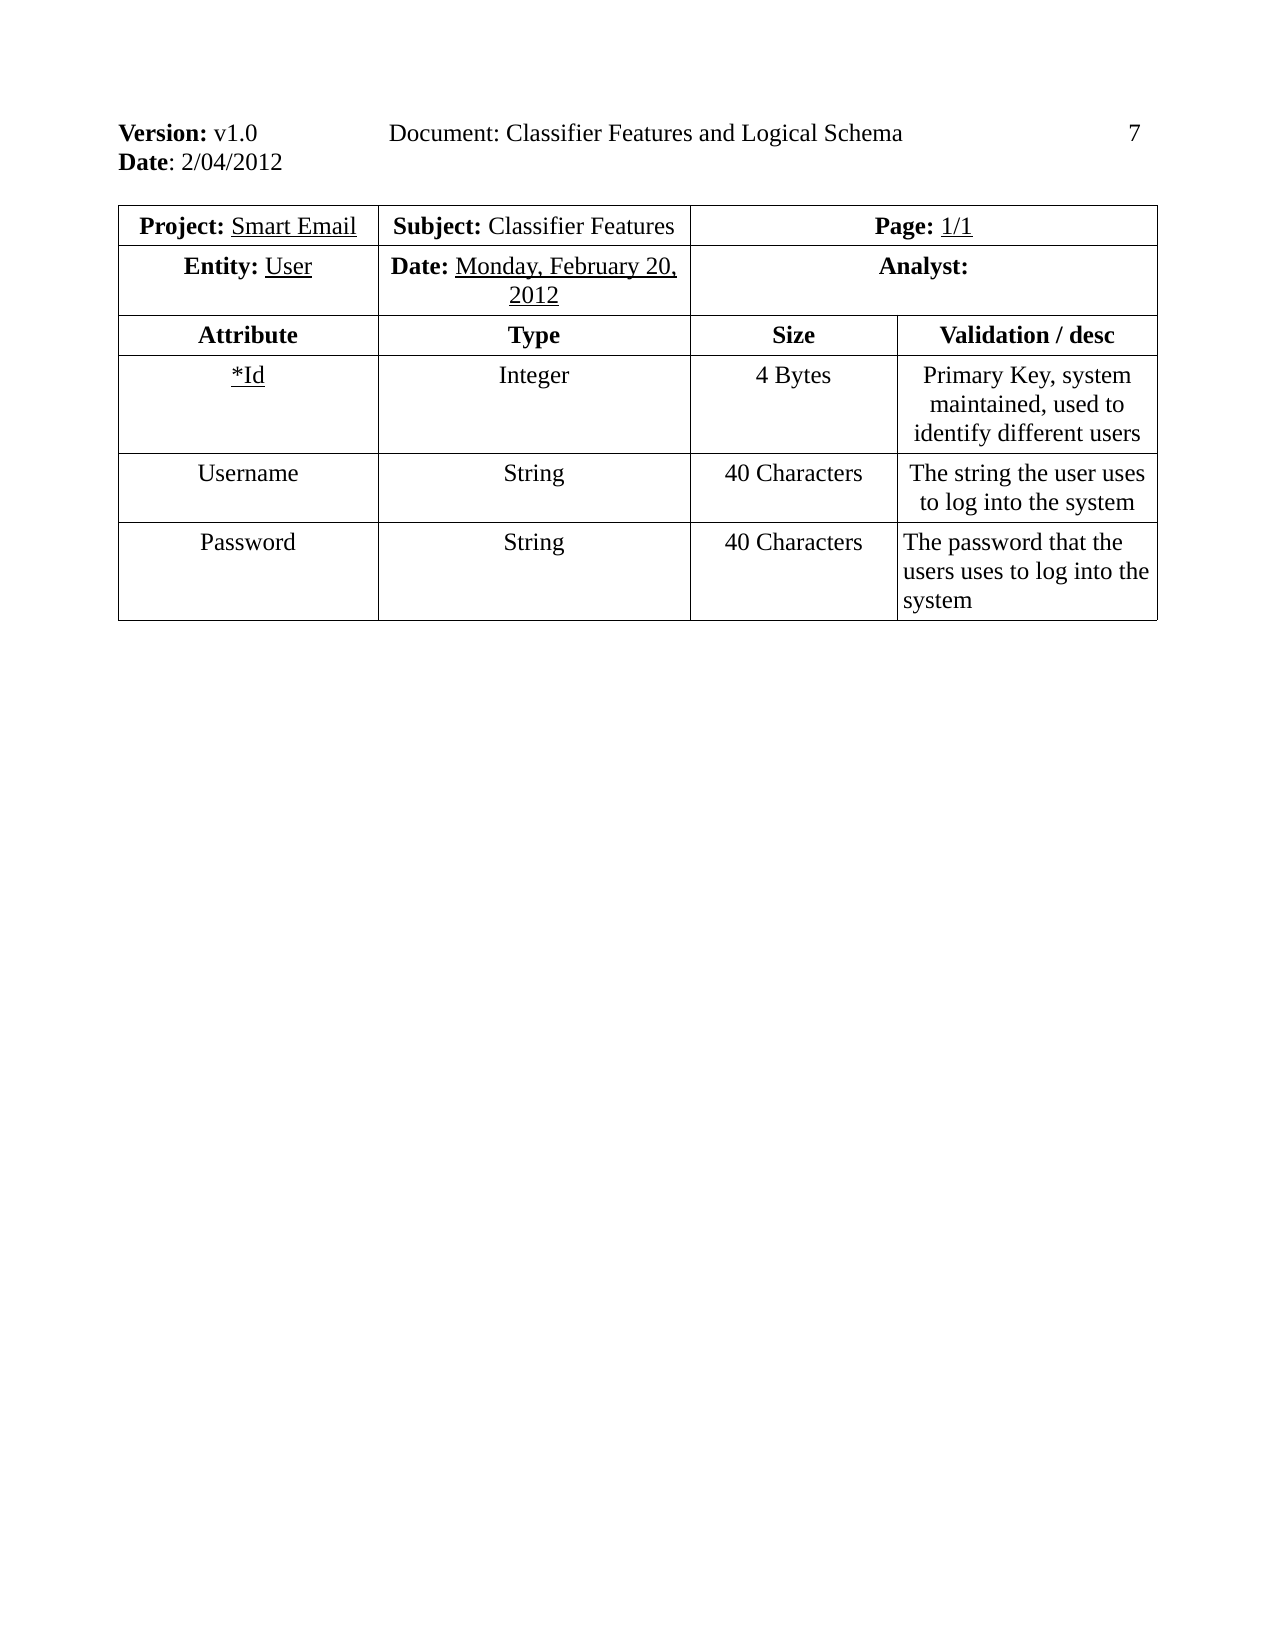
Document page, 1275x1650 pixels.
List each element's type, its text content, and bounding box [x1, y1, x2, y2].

table_cell String [379, 454, 690, 522]
table_cell Attribute [119, 316, 378, 355]
table_cell Validation / desc [898, 316, 1157, 355]
table_cell String [379, 523, 690, 619]
table_cell 40 Characters [691, 523, 897, 619]
table_cell Entity: User [119, 246, 378, 314]
table_cell Size [691, 316, 897, 355]
table_cell Username [119, 454, 378, 522]
table_cell The string the user uses to log into the system [898, 454, 1157, 522]
table_cell Integer [379, 356, 690, 453]
table_header Page: 1/1 [691, 206, 1157, 245]
table_cell Analyst: [691, 246, 1157, 314]
table_cell Primary Key, system maintained, used to identify different users [898, 356, 1157, 453]
table_cell The password that the users uses to log into the system [898, 523, 1157, 619]
table_header Project: Smart Email [119, 206, 378, 245]
table_cell 40 Characters [691, 454, 897, 522]
table_cell *Id [119, 356, 378, 453]
table_cell Date: Monday, February 20, 2012 [379, 246, 690, 314]
table_cell Password [119, 523, 378, 619]
table_cell Type [379, 316, 690, 355]
table_header Subject: Classifier Features [379, 206, 690, 245]
table_cell 4 Bytes [691, 356, 897, 453]
